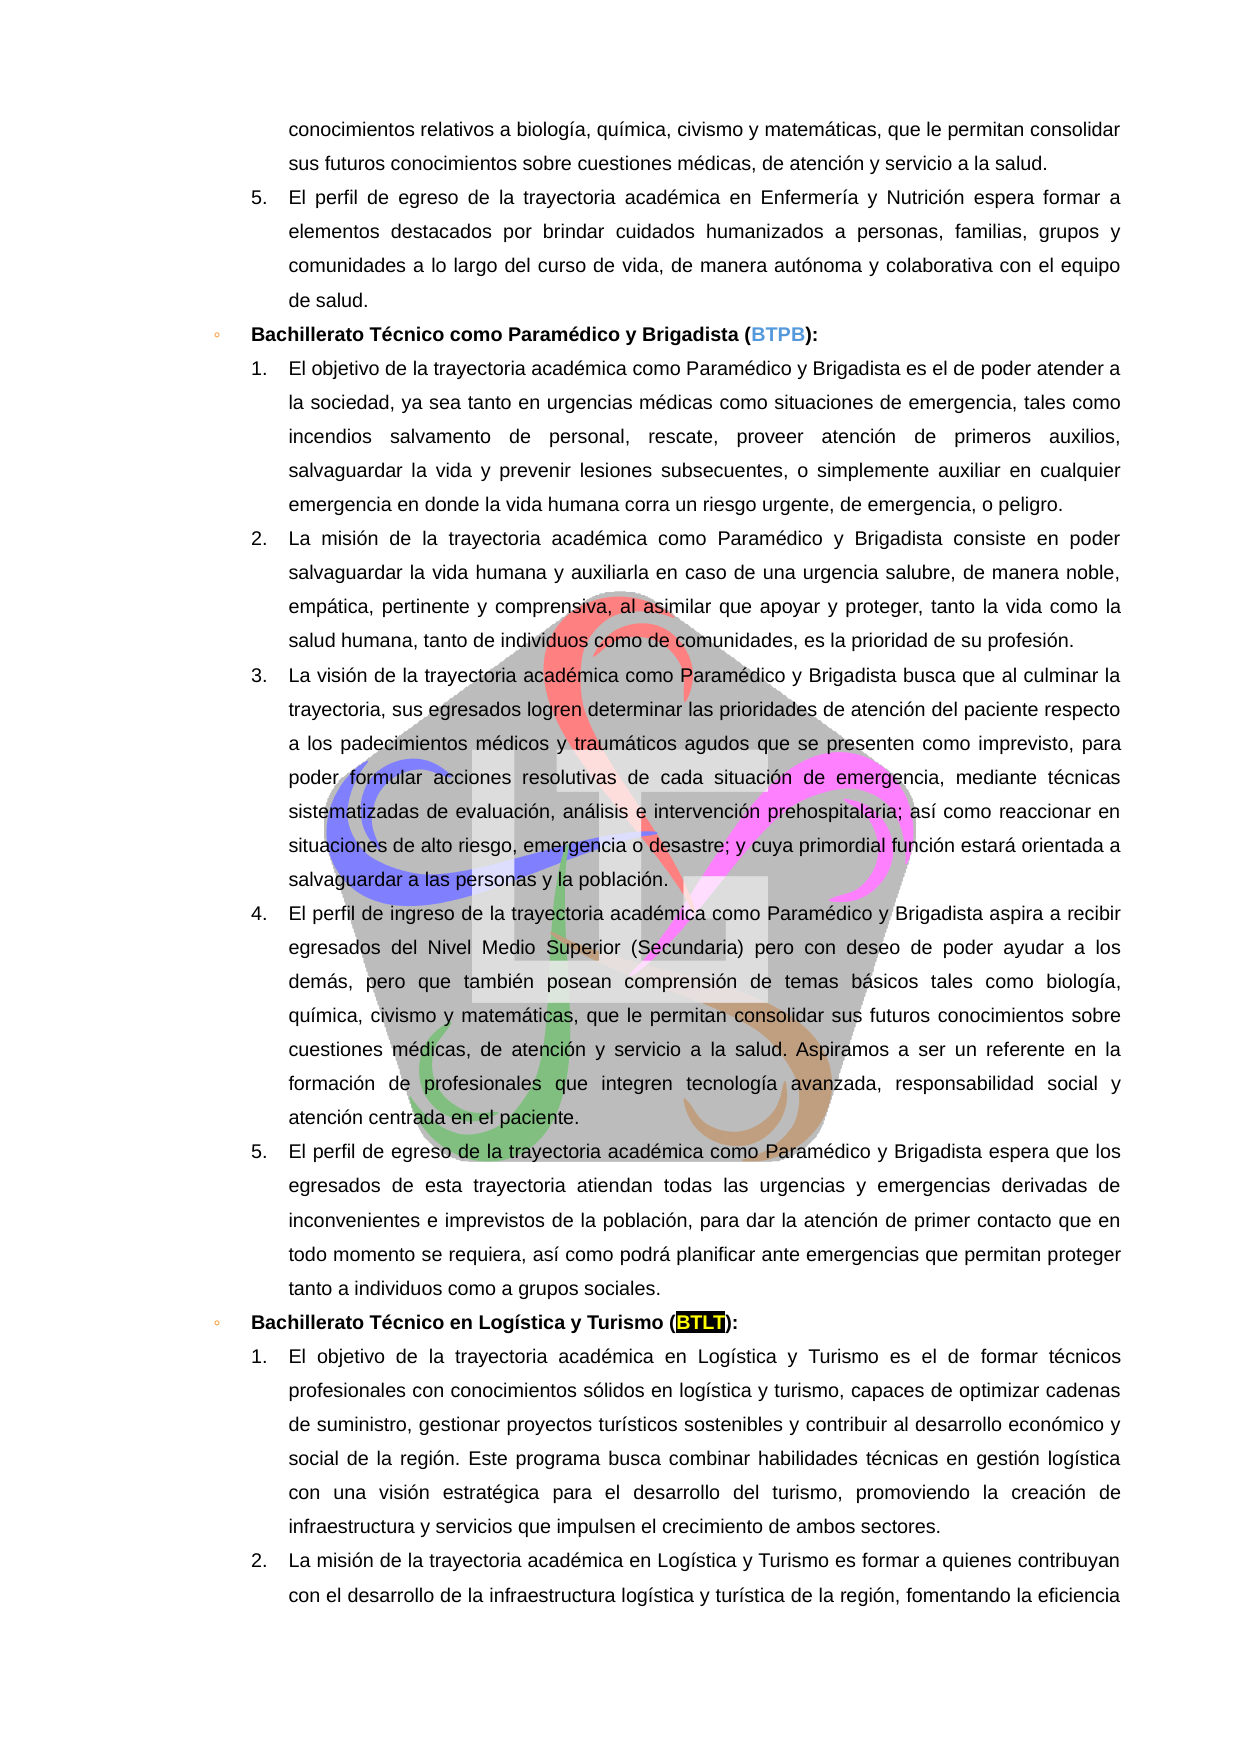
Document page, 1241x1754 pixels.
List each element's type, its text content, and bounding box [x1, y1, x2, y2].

list El perfil de egreso de la trayectoria académica en Enfermería y Nutrición espera formar a elementos destacados por brindar cuidados humanizados a personas, familias, grupos y comunidades a lo largo del curso de vida, de manera autónoma y colaborativa con el equipo de salud. [251, 186, 1122, 311]
picture [324, 1129, 916, 1140]
list La visión de la trayectoria académica como Paramédico y Brigadista busca que al culminar la trayectoria, sus egresados logren determinar las prioridades de atención del paciente respecto a los padecimientos médicos y traumáticos agudos que se presenten como imprevisto, para poder formular acciones resolutivas de cada situación de emergencia, mediante técnicas sistematizadas de evaluación, análisis e intervención prehospitalaria; así como reaccionar en situaciones de alto riesgo, emergencia o desastre; y cuya primordial función estará orientada a salvaguardar a las personas y la población. [251, 663, 1122, 891]
picture [324, 652, 916, 663]
list La misión de la trayectoria académica como Paramédico y Brigadista consiste en poder salvaguardar la vida humana y auxiliarla en caso de una urgencia salubre, de manera noble, empática, pertinente y comprensiva, al asimilar que apoyar y proteger, tanto la vida como la salud humana, tanto de individuos como de comunidades, es la prioridad de su profesión. [251, 527, 1122, 652]
list La misión de la trayectoria académica en Logística y Turismo es formar a quienes contribuyan con el desarrollo de la infraestructura logística y turística de la región, fomentando la eficiencia [251, 1549, 1122, 1606]
picture [324, 891, 916, 902]
list El objetivo de la trayectoria académica en Logística y Turismo es el de formar técnicos profesionales con conocimientos sólidos en logística y turismo, capaces de optimizar cadenas de suministro, gestionar proyectos turísticos sostenibles y contribuir al desarrollo económico y social de la región. Este programa busca combinar habilidades técnicas en gestión logística con una visión estratégica para el desarrollo del turismo, promoviendo la creación de infraestructura y servicios que impulsen el crecimiento de ambos sectores. [251, 1345, 1122, 1538]
list El objetivo de la trayectoria académica como Paramédico y Brigadista es el de poder atender a la sociedad, ya sea tanto en urgencias médicas como situaciones de emergencia, tales como incendios salvamento de personal, rescate, proveer atención de primeros auxilios, salvaguardar la vida y prevenir lesiones subsecuentes, o simplemente auxiliar en cualquier emergencia en donde la vida humana corra un riesgo urgente, de emergencia, o peligro. [251, 357, 1122, 516]
list conocimientos relativos a biología, química, civismo y matemáticas, que le permitan consolidar sus futuros conocimientos sobre cuestiones médicas, de atención y servicio a la salud. [251, 118, 1122, 175]
list Bachillerato Técnico en Logística y Turismo (BTLT): [213, 1311, 1122, 1333]
list El perfil de egreso de la trayectoria académica como Paramédico y Brigadista espera que los egresados de esta trayectoria atiendan todas las urgencias y emergencias derivadas de inconvenientes e imprevistos de la población, para dar la atención de primer contacto que en todo momento se requiera, así como podrá planificar ante emergencias que permitan proteger tanto a individuos como a grupos sociales. [251, 1140, 1122, 1299]
list El perfil de ingreso de la trayectoria académica como Paramédico y Brigadista aspira a recibir egresados del Nivel Medio Superior (Secundaria) pero con deseo de poder ayudar a los demás, pero que también posean comprensión de temas básicos tales como biología, química, civismo y matemáticas, que le permitan consolidar sus futuros conocimientos sobre cuestiones médicas, de atención y servicio a la salud. Aspiramos a ser un referente en la formación de profesionales que integren tecnología avanzada, responsabilidad social y atención centrada en el paciente. [251, 902, 1122, 1129]
list Bachillerato Técnico como Paramédico y Brigadista (BTPB): [213, 322, 1122, 345]
